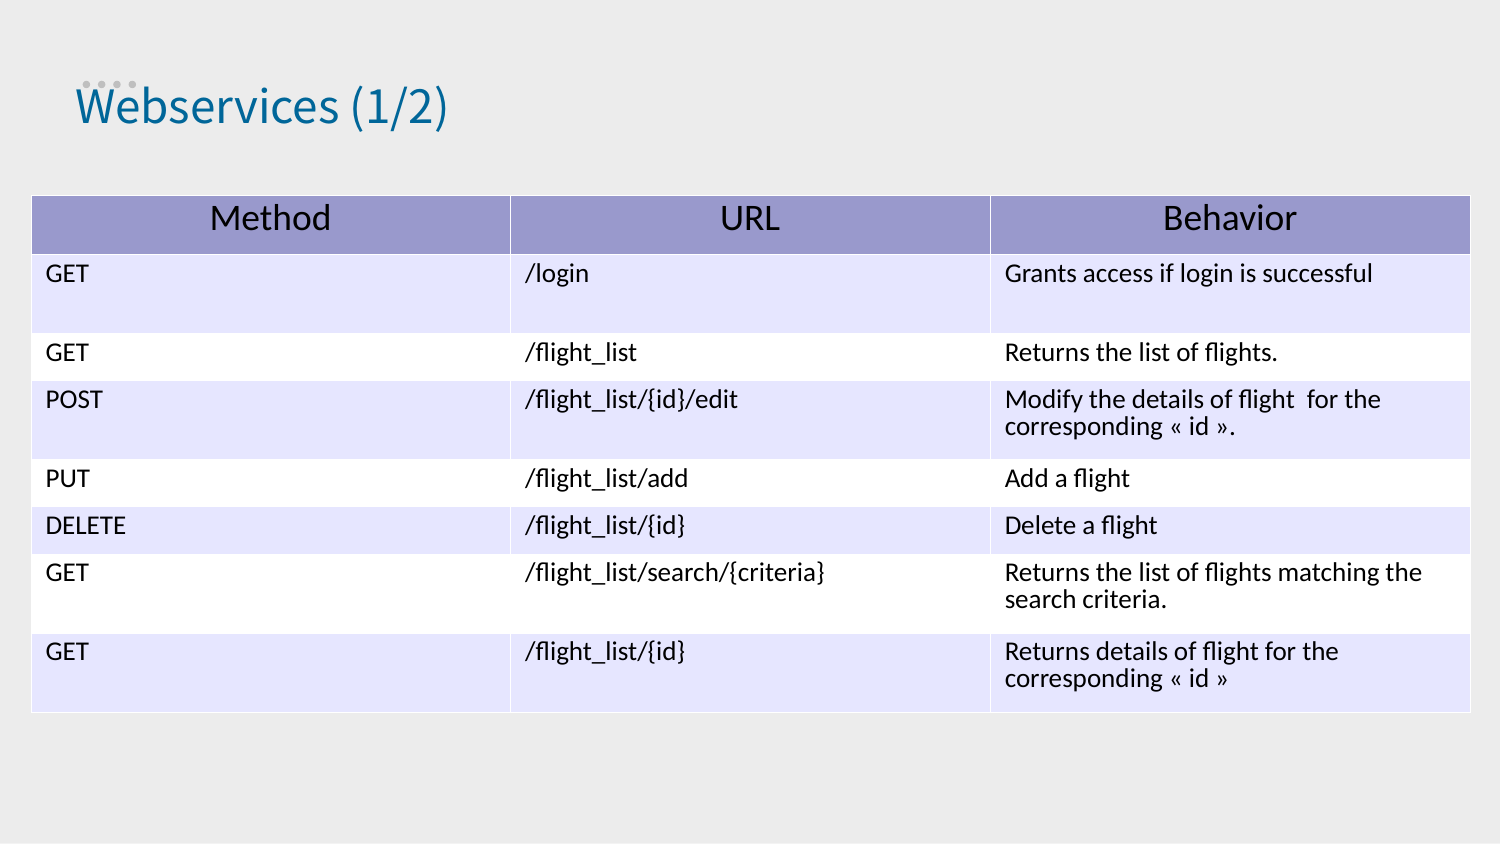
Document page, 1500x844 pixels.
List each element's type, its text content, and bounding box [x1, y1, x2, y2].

table_cell POST [32, 381, 510, 459]
table_cell /flight_list [511, 334, 990, 380]
table_cell GET [32, 334, 510, 380]
title Webservices (1/2) [75, 33, 1425, 175]
table_cell PUT [32, 460, 510, 506]
table_cell /flight_list/{id} [511, 634, 990, 712]
table_cell /flight_list/search/{criteria} [511, 555, 990, 633]
table_cell /login [511, 255, 990, 333]
table_cell Returns the list of flights matching the search criteria. [991, 555, 1470, 633]
table_header Behavior [991, 196, 1470, 254]
table_cell /flight_list/{id} [511, 507, 990, 554]
table_cell Delete a flight [991, 507, 1470, 554]
table_cell Returns details of flight for the corresponding « id » [991, 634, 1470, 712]
table_cell GET [32, 555, 510, 633]
table_header URL [511, 196, 990, 254]
table_cell Modify the details of flight for the corresponding « id ». [991, 381, 1470, 459]
table_header Method [32, 196, 510, 254]
table_cell GET [32, 634, 510, 712]
table_cell /flight_list/add [511, 460, 990, 506]
table_cell Returns the list of flights. [991, 334, 1470, 380]
table_cell DELETE [32, 507, 510, 554]
table_cell Add a flight [991, 460, 1470, 506]
table_cell Grants access if login is successful [991, 255, 1470, 333]
table_cell /flight_list/{id}/edit [511, 381, 990, 459]
table_cell GET [32, 255, 510, 333]
